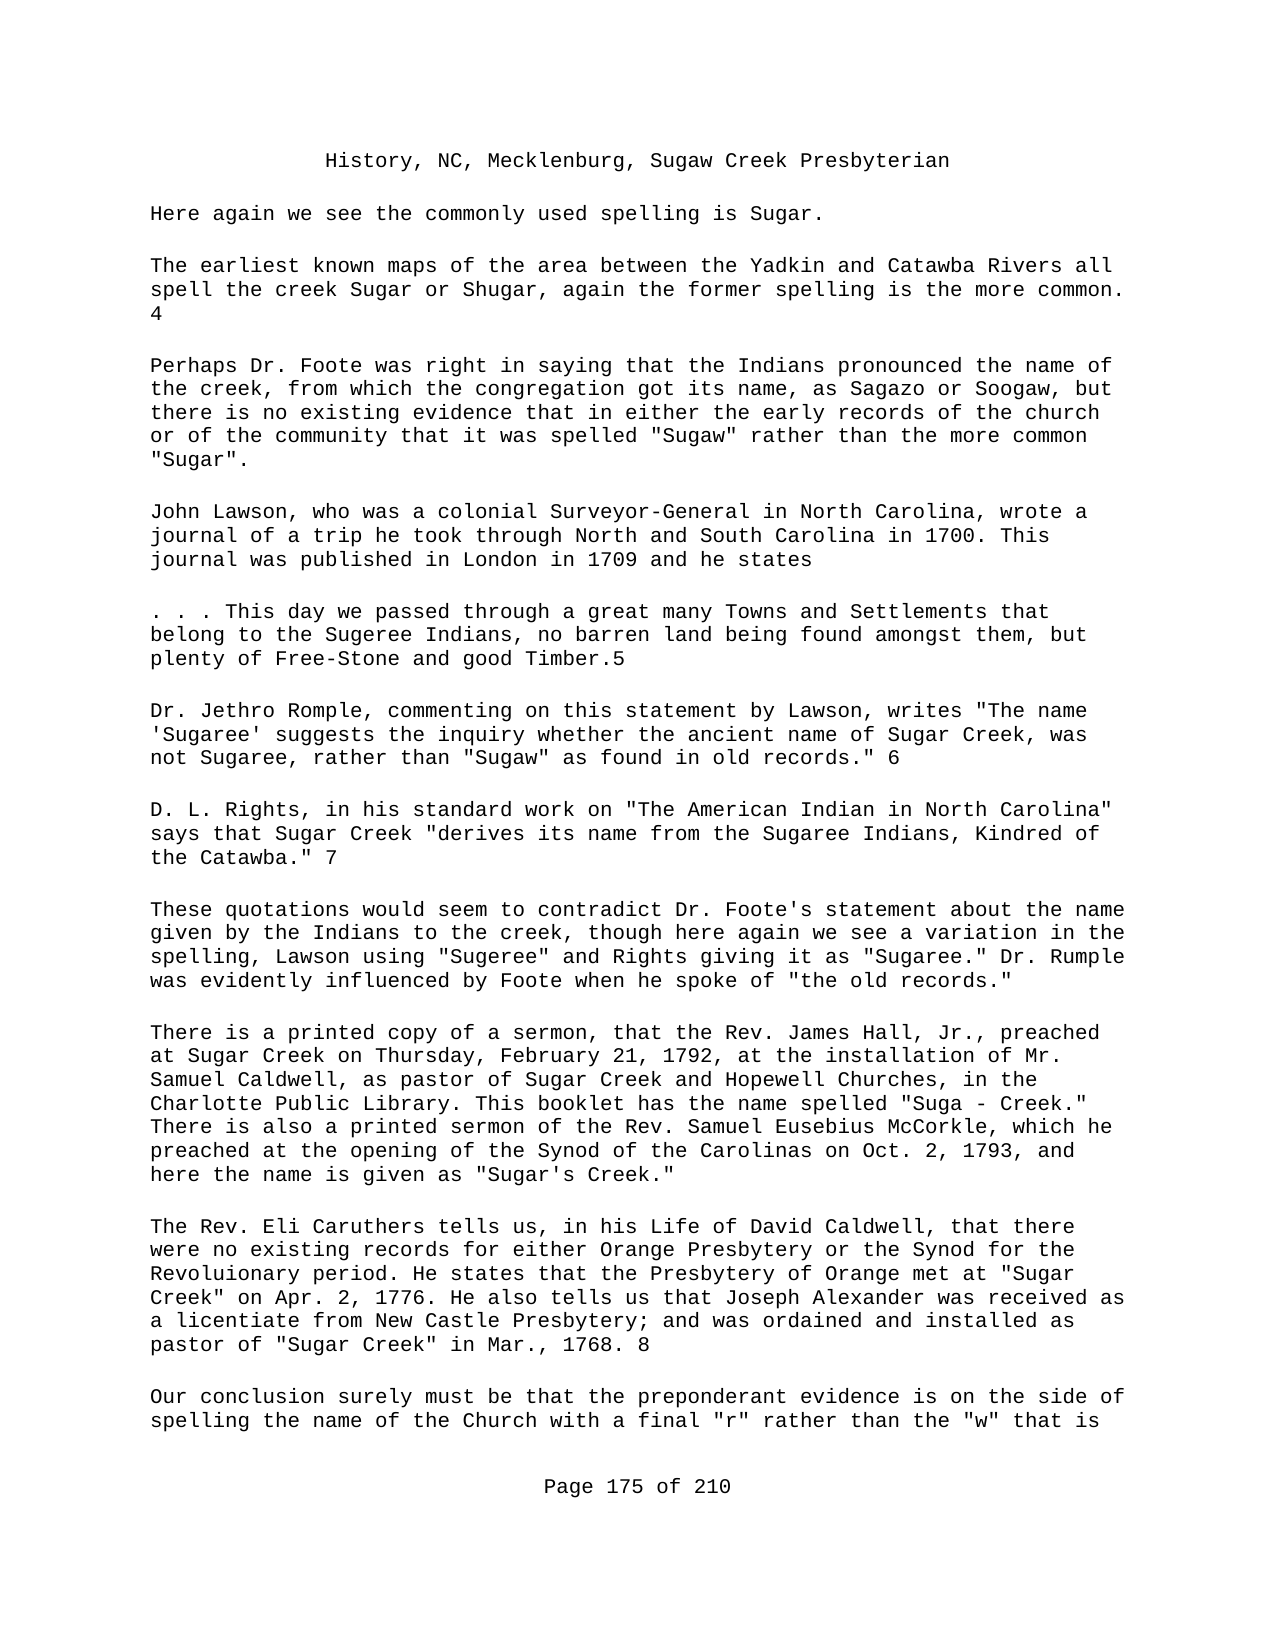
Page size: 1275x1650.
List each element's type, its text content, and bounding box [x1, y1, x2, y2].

text John Lawson, who was a colonial Surveyor-General in North Carolina, wrote a journal of a trip he took through North and South Carolina in 1700. This journal was published in London in 1709 and he states [150, 501, 1125, 572]
text Perhaps Dr. Foote was right in saying that the Indians pronounced the name of the creek, from which the congregation got its name, as Sagazo or Soogaw, but there is no existing evidence that in either the early records of the church or of the community that it was spelled "Sugaw" rather than the more common "Sugar". [150, 354, 1125, 473]
text Here again we see the commonly used spelling is Sugar. [150, 203, 1125, 227]
text Our conclusion surely must be that the preponderant evidence is on the side of spelling the name of the Church with a final "r" rather than the "w" that is [150, 1386, 1125, 1433]
text There is a printed copy of a sermon, that the Rev. James Hall, Jr., preached at Sugar Creek on Thursday, February 21, 1792, at the installation of Mr. Samuel Caldwell, as pastor of Sugar Creek and Hopewell Churches, in the Charlotte Public Library. This booklet has the name spelled "Suga - Creek." There is also a printed sermon of the Rev. Samuel Eusebius McCorkle, which he preached at the opening of the Synod of the Carolinas on Oct. 2, 1793, and here the name is given as "Sugar's Creek." [150, 1022, 1125, 1187]
text D. L. Rights, in his standard work on "The American Indian in North Carolina" says that Sugar Creek "derives its name from the Sugaree Indians, Kindred of the Catawba." 7 [150, 799, 1125, 870]
text . . . This day we passed through a great many Towns and Settlements that belong to the Sugeree Indians, no barren land being found amongst them, but plenty of Free-Stone and good Timber.5 [150, 601, 1125, 672]
text Dr. Jethro Romple, commenting on this statement by Lawson, writes "The name 'Sugaree' suggests the inquiry whether the ancient name of Sugar Creek, was not Sugaree, rather than "Sugaw" as found in old records." 6 [150, 700, 1125, 771]
text The earliest known maps of the area between the Yadkin and Catawba Rivers all spell the creek Sugar or Shugar, again the former spelling is the more common. 4 [150, 255, 1125, 326]
text These quotations would seem to contradict Dr. Foote's statement about the name given by the Indians to the creek, though here again we see a variation in the spelling, Lawson using "Sugeree" and Rights giving it as "Sugaree." Dr. Rumple was evidently influenced by Foote when he spoke of "the old records." [150, 899, 1125, 993]
text The Rev. Eli Caruthers tells us, in his Life of David Caldwell, that there were no existing records for either Orange Presbytery or the Synod for the Revoluionary period. He states that the Presbytery of Orange met at "Sugar Creek" on Apr. 2, 1776. He also tells us that Joseph Alexander was received as a licentiate from New Castle Presbytery; and was ordained and installed as pastor of "Sugar Creek" in Mar., 1768. 8 [150, 1216, 1125, 1358]
